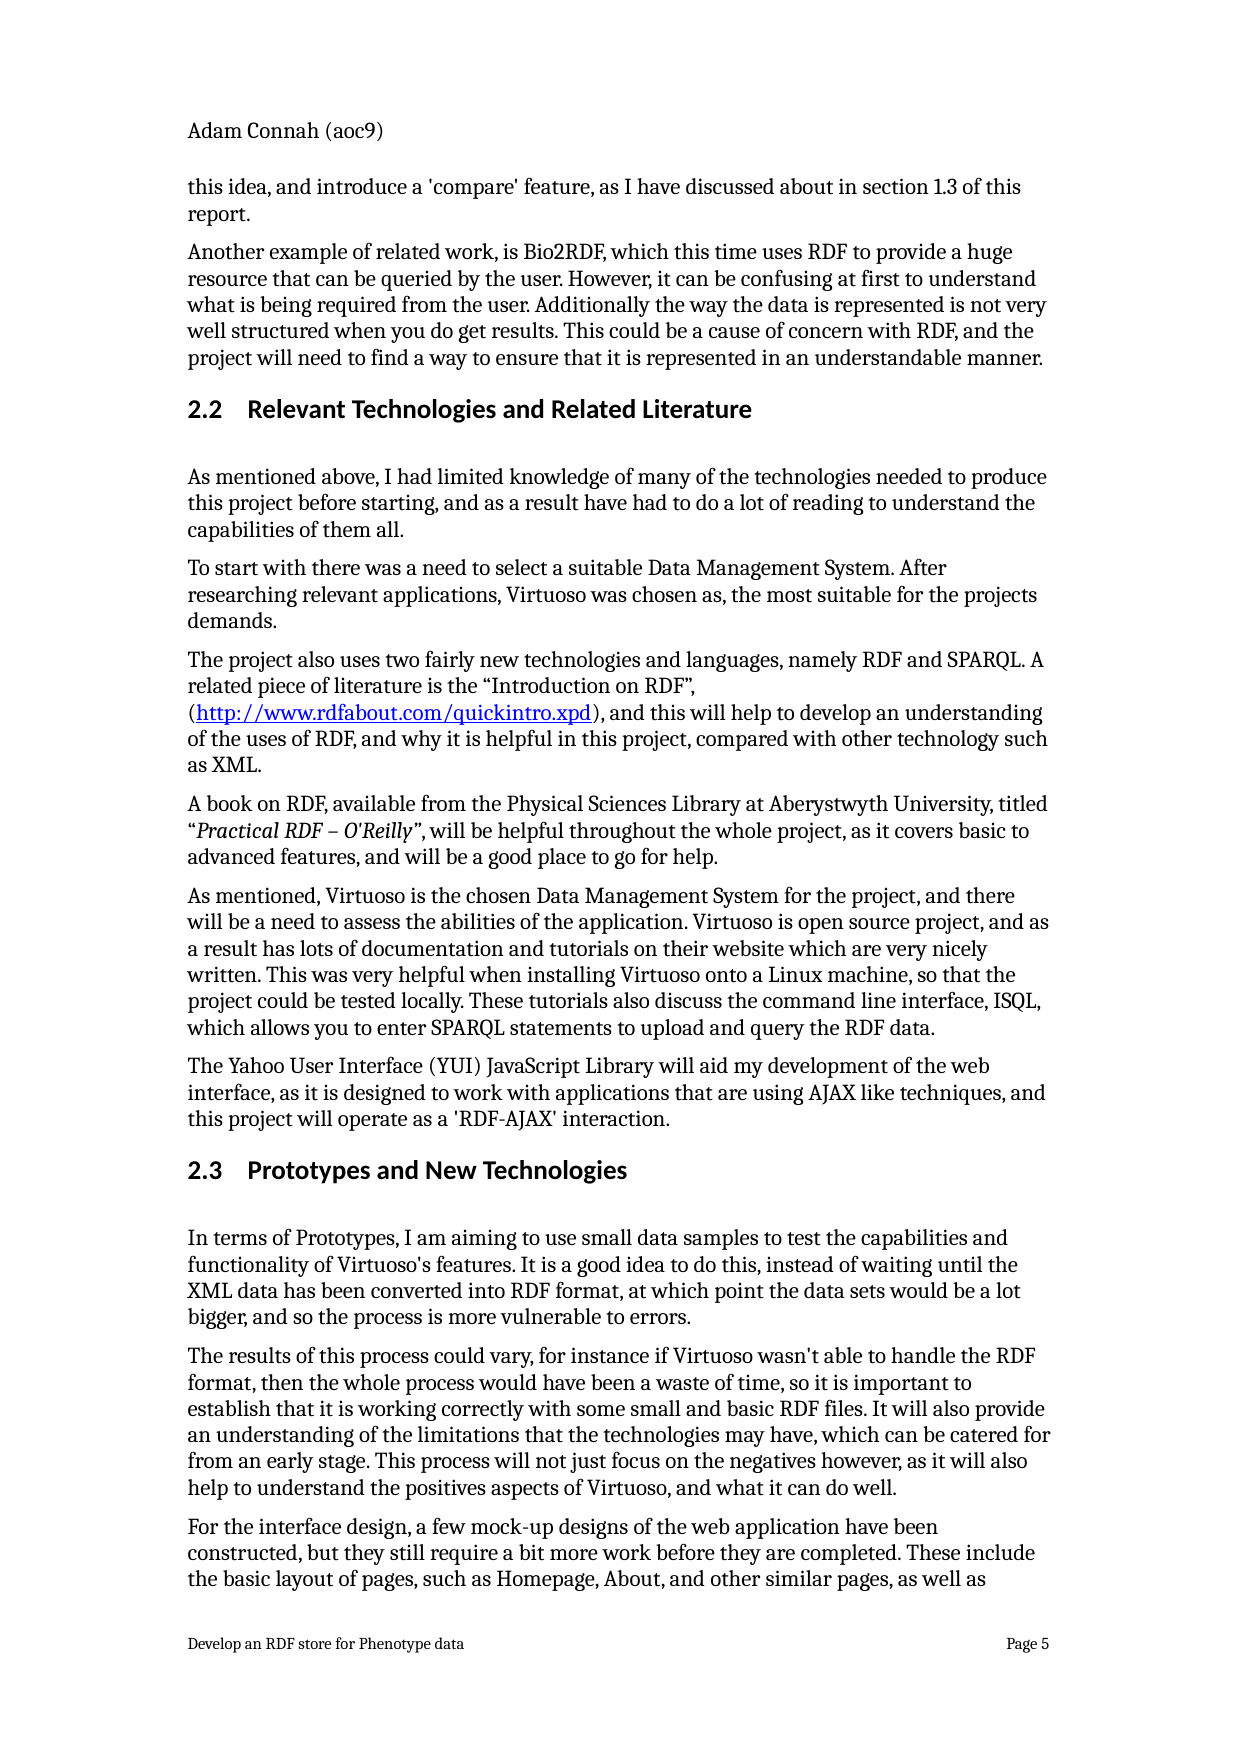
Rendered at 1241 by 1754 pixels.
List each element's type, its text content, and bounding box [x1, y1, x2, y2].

text The Yahoo User Interface (YUI) JavaScript Library will aid my development of the web interface, as it is designed to work with applications that are using AJAX like techniques, and this project will operate as a 'RDF-AJAX' interaction. [187, 1053, 1053, 1132]
text As mentioned above, I had limited knowledge of many of the technologies needed to produce this project before starting, and as a result have had to do a lot of reading to understand the capabilities of them all. [187, 464, 1053, 543]
text The results of this process could vary, for instance if Virtuoso wasn't able to handle the RDF format, then the whole process would have been a waste of time, so it is important to establish that it is working correctly with some small and basic RDF files. It will also provide an understanding of the limitations that the technologies may have, which can be catered for from an early stage. This process will not just focus on the negatives however, as it will also help to understand the positives aspects of Virtuoso, and what it can do well. [187, 1343, 1053, 1501]
text To start with there was a need to select a suitable Data Management System. After researching relevant applications, Virtuoso was chosen as, the most suitable for the projects demands. [187, 555, 1053, 634]
text The project also uses two fairly new technologies and languages, namely RDF and SPARQL. A related piece of literature is the “Introduction on RDF”, (http://www.rdfabout.com/quickintro.xpd), and this will help to develop an understanding of the uses of RDF, and why it is helpful in this project, compared with other technology such as XML. [187, 647, 1053, 778]
text A book on RDF, available from the Physical Sciences Library at Aberystwyth University, titled “Practical RDF – O'Reilly”, will be helpful throughout the whole project, as it covers basic to advanced features, and will be a good place to go for help. [187, 791, 1053, 870]
text Another example of related work, is Bio2RDF, which this time uses RDF to provide a huge resource that can be queried by the user. However, it can be confusing at first to understand what is being required from the user. Additionally the way the data is represented is not very well structured when you do get results. This could be a cause of concern with RDF, and the project will need to find a way to ensure that it is represented in an understandable manner. [187, 239, 1053, 371]
text As mentioned, Virtuoso is the chosen Data Management System for the project, and there will be a need to assess the abilities of the application. Virtuoso is open source project, and as a result has lots of documentation and tutorials on their website which are very nicely written. This was very helpful when installing Virtuoso onto a Linux machine, so that the project could be tested locally. These tutorials also discuss the command line interface, ISQL, which allows you to enter SPARQL statements to upload and query the RDF data. [187, 883, 1053, 1041]
text this idea, and introduce a 'compare' feature, as I have discussed about in section 1.3 of this report. [187, 174, 1053, 227]
subtitle Prototypes and New Technologies [187, 1153, 1053, 1186]
text For the interface design, a few mock-up designs of the web application have been constructed, but they still require a bit more work before they are completed. These include the basic layout of pages, such as Homepage, About, and other similar pages, as well as [187, 1513, 1053, 1593]
text In terms of Prototypes, I am aiming to use small data samples to test the capabilities and functionality of Virtuoso's features. It is a good idea to do this, instead of waiting until the XML data has been converted into RDF format, at which point the data sets would be a lot bigger, and so the process is more vulnerable to errors. [187, 1225, 1053, 1330]
subtitle Relevant Technologies and Related Literature [187, 392, 1053, 425]
